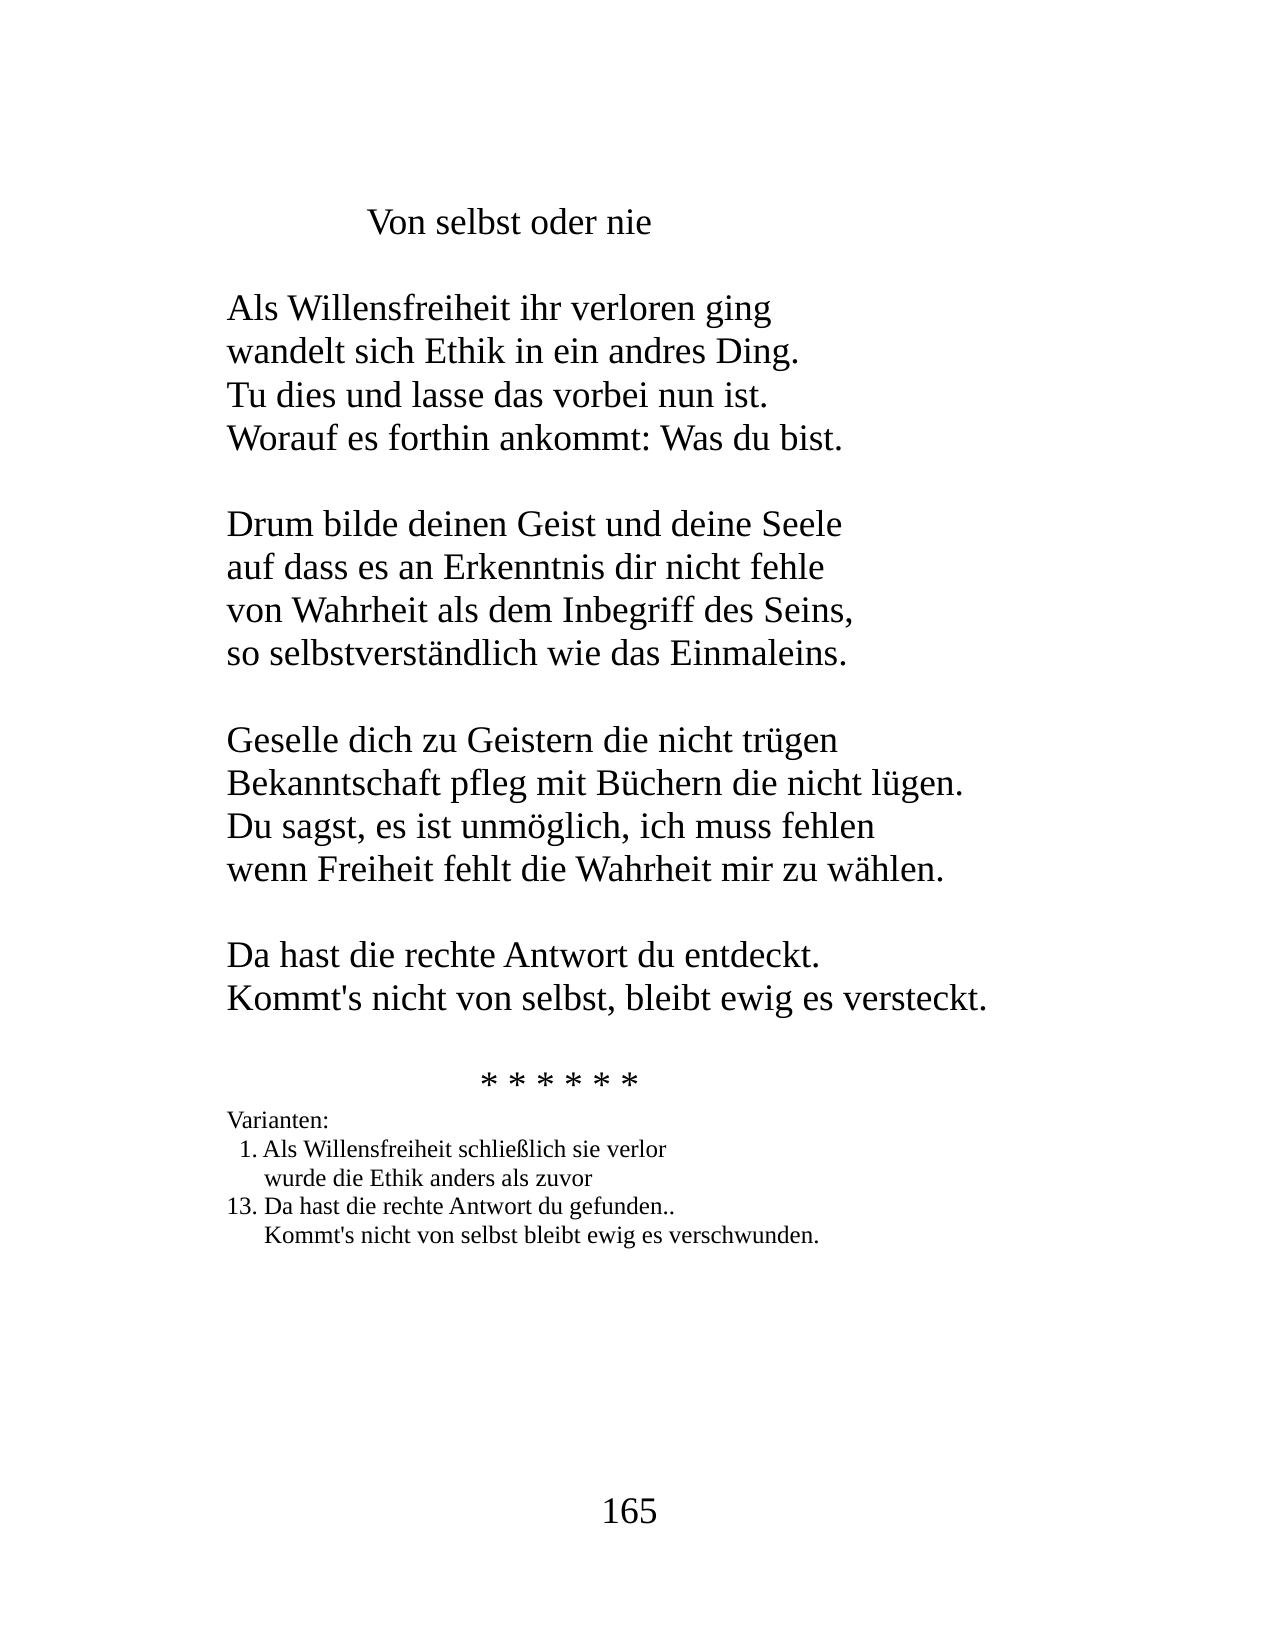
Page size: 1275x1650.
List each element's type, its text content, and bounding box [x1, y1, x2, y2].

text Du sagst, es ist unmöglich, ich muss fehlen [226, 803, 1157, 846]
text wandelt sich Ethik in ein andres Ding. [226, 329, 1157, 372]
text Kommt's nicht von selbst, bleibt ewig es versteckt. [226, 976, 1157, 1019]
text 13. Da hast die rechte Antwort du gefunden.. [226, 1191, 1157, 1220]
text Da hast die rechte Antwort du entdeckt. [226, 933, 1157, 976]
text 1. Als Willensfreiheit schließlich sie verlor [226, 1134, 1157, 1163]
text auf dass es an Erkenntnis dir nicht fehle [226, 544, 1157, 588]
text Worauf es forthin ankommt: Was du bist. [226, 415, 1157, 458]
text von Wahrheit als dem Inbegriff des Seins, [226, 588, 1157, 631]
text Tu dies und lasse das vorbei nun ist. [226, 372, 1157, 415]
text Als Willensfreiheit ihr verloren ging [226, 286, 1157, 329]
text Geselle dich zu Geistern die nicht trügen [226, 717, 1157, 760]
text wenn Freiheit fehlt die Wahrheit mir zu wählen. [226, 846, 1157, 889]
text Kommt's nicht von selbst bleibt ewig es verschwunden. [226, 1220, 1157, 1249]
text Von selbst oder nie [226, 199, 1157, 243]
text Varianten: [226, 1105, 1157, 1134]
text Drum bilde deinen Geist und deine Seele [226, 501, 1157, 544]
text * * * * * * [226, 1062, 1157, 1105]
text so selbstverständlich wie das Einmaleins. [226, 631, 1157, 674]
text wurde die Ethik anders als zuvor [226, 1163, 1157, 1191]
text Bekanntschaft pfleg mit Büchern die nicht lügen. [226, 760, 1157, 803]
